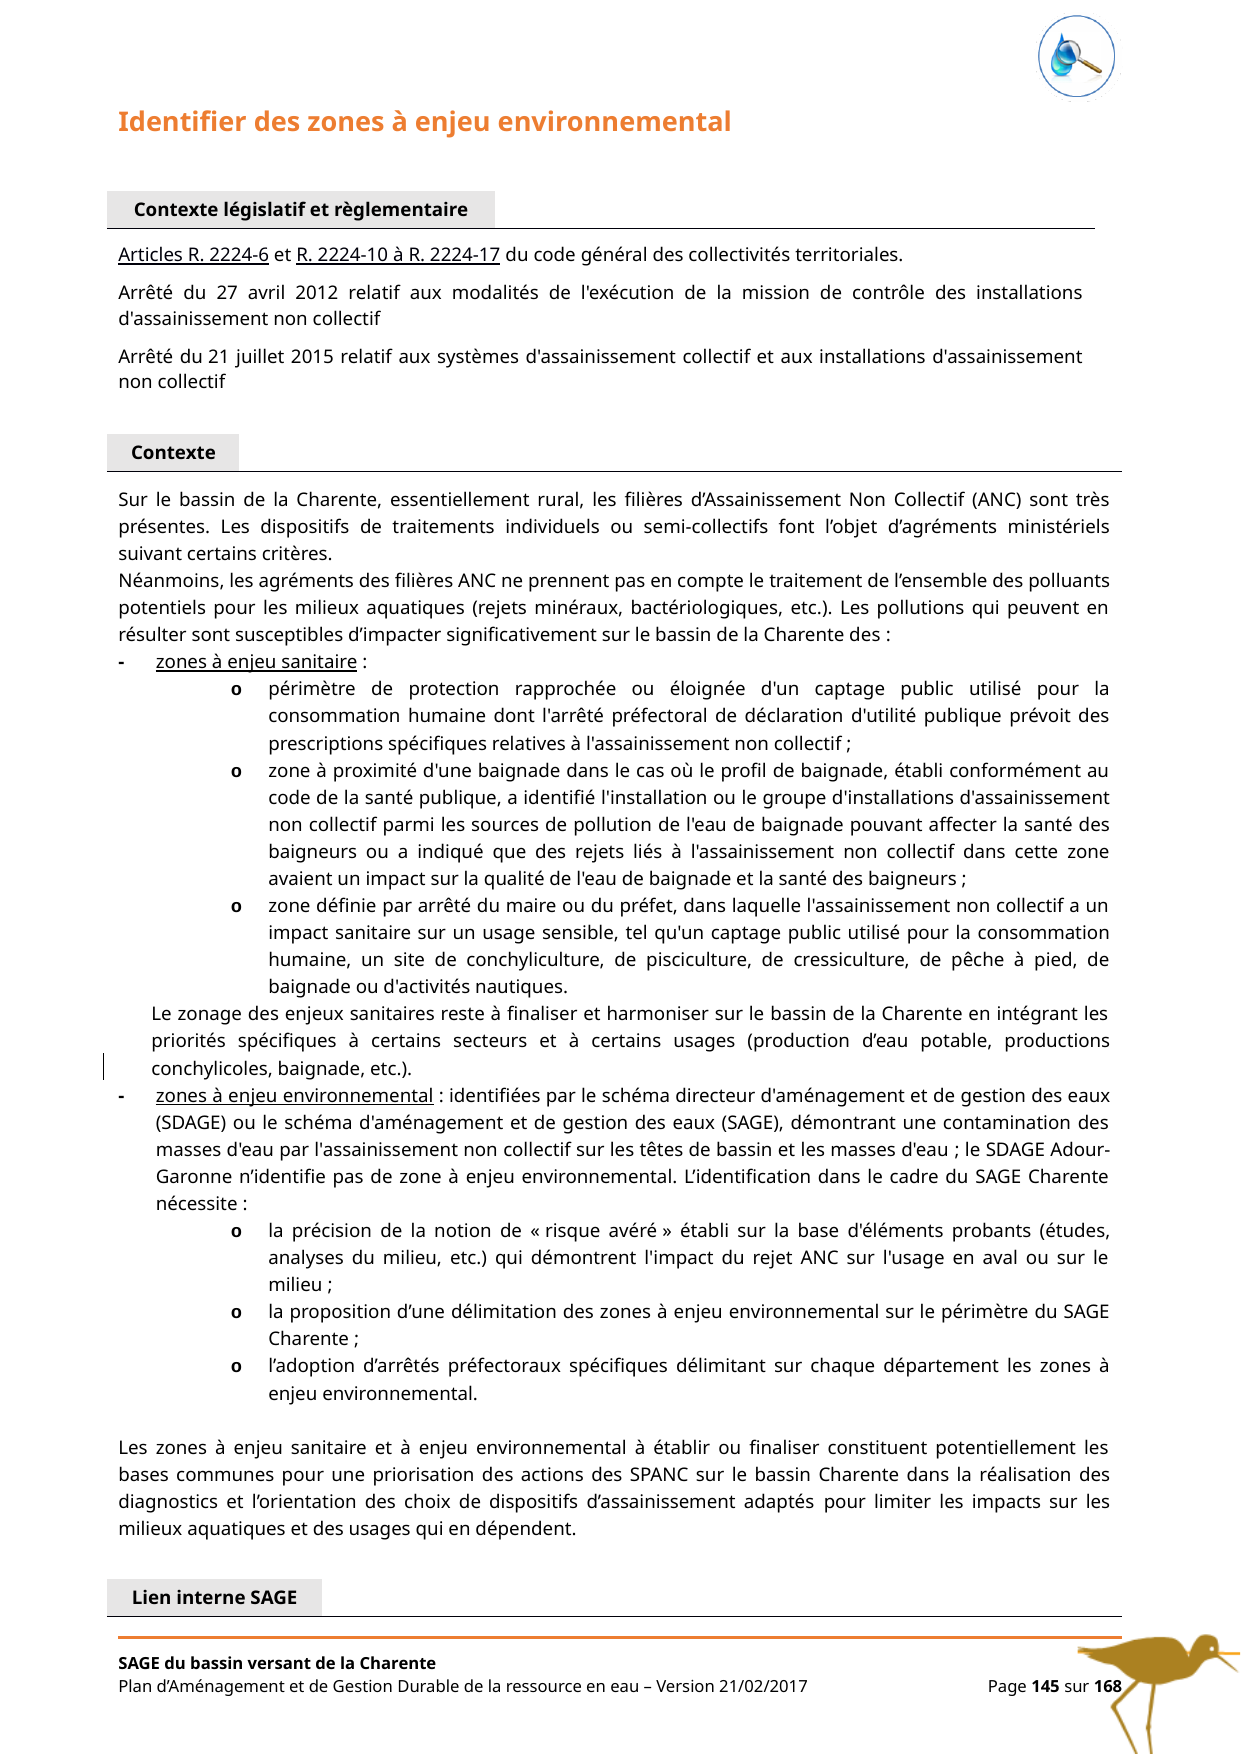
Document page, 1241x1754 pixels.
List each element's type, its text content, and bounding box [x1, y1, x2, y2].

table_cell Sur le bassin de la Charente, essentiellement rural, les filières d’Assainissement Non Collectif (ANC) sont très présentes. Les dispositifs de traitements individuels ou semi-collectifs font l’objet d’agréments ministériels suivant certains critères. Néanmoins, les agréments des filières ANC ne prennent pas en compte le traitement de l’ensemble des polluants potentiels pour les milieux aquatiques (rejets minéraux, bactériologiques, etc.). Les pollutions qui peuvent en résulter sont susceptibles d’impacter significativement sur le bassin de la Charente des : zones à enjeu sanitaire : périmètre de protection rapprochée ou éloignée d'un captage public utilisé pour la consommation humaine dont l'arrêté préfectoral de déclaration d'utilité publique prévoit des prescriptions spécifiques relatives à l'assainissement non collectif ; zone à proximité d'une baignade dans le cas où le profil de baignade, établi conformément au code de la santé publique, a identifié l'installation ou le groupe d'installations d'assainissement non collectif parmi les sources de pollution de l'eau de baignade pouvant affecter la santé des baigneurs ou a indiqué que des rejets liés à l'assainissement non collectif dans cette zone avaient un impact sur la qualité de l'eau de baignade et la santé des baigneurs ; zone définie par arrêté du maire ou du préfet, dans laquelle l'assainissement non collectif a un impact sanitaire sur un usage sensible, tel qu'un captage public utilisé pour la consommation humaine, un site de conchyliculture, de pisciculture, de cressiculture, de pêche à pied, de baignade ou d'activités nautiques. Le zonage des enjeux sanitaires reste à finaliser et harmoniser sur le bassin de la Charente en intégrant les priorités spécifiques à certains secteurs et à certains usages (production d’eau potable, productions conchylicoles, baignade, etc.). zones à enjeu environnemental : identifiées par le schéma directeur d'aménagement et de gestion des eaux (SDAGE) ou le schéma d'aménagement et de gestion des eaux (SAGE), démontrant une contamination des masses d'eau par l'assainissement non collectif sur les têtes de bassin et les masses d'eau ; le SDAGE Adour-Garonne n’identifie pas de zone à enjeu environnemental. L’identification dans le cadre du SAGE Charente nécessite : la précision de la notion de « risque avéré » établi sur la base d'éléments probants (études, analyses du milieu, etc.) qui démontrent l'impact du rejet ANC sur l'usage en aval ou sur le milieu ; la proposition d’une délimitation des zones à enjeu environnemental sur le périmètre du SAGE Charente ; l’adoption d’arrêtés préfectoraux spécifiques délimitant sur chaque département les zones à enjeu environnemental. Les zones à enjeu sanitaire et à enjeu environnemental à établir ou finaliser constituent potentiellement les bases communes pour une priorisation des actions des SPANC sur le bassin Charente dans la réalisation des diagnostics et l’orientation des choix de dispositifs d’assainissement adaptés pour limiter les impacts sur les milieux aquatiques et des usages qui en dépendent. [107, 472, 1122, 1579]
picture [1034, 11, 1123, 102]
table_cell Lien interne SAGE [107, 1579, 322, 1616]
table_cell [322, 1579, 1122, 1616]
table_header Contexte [107, 434, 239, 471]
table_header [495, 191, 1095, 228]
table_header Contexte législatif et règlementaire [107, 191, 495, 228]
subtitle Identifier des zones à enjeu environnemental [118, 102, 1122, 139]
table_header [240, 434, 1122, 471]
table_cell Articles R. 2224-6 et R. 2224-10 à R. 2224-17 du code général des collectivités territoriales. Arrêté du 27 avril 2012 relatif aux modalités de l'exécution de la mission de contrôle des installations d'assainissement non collectif Arrêté du 21 juillet 2015 relatif aux systèmes d'assainissement collectif et aux installations d'assainissement non collectif [107, 229, 1095, 394]
picture [1077, 1629, 1241, 1754]
